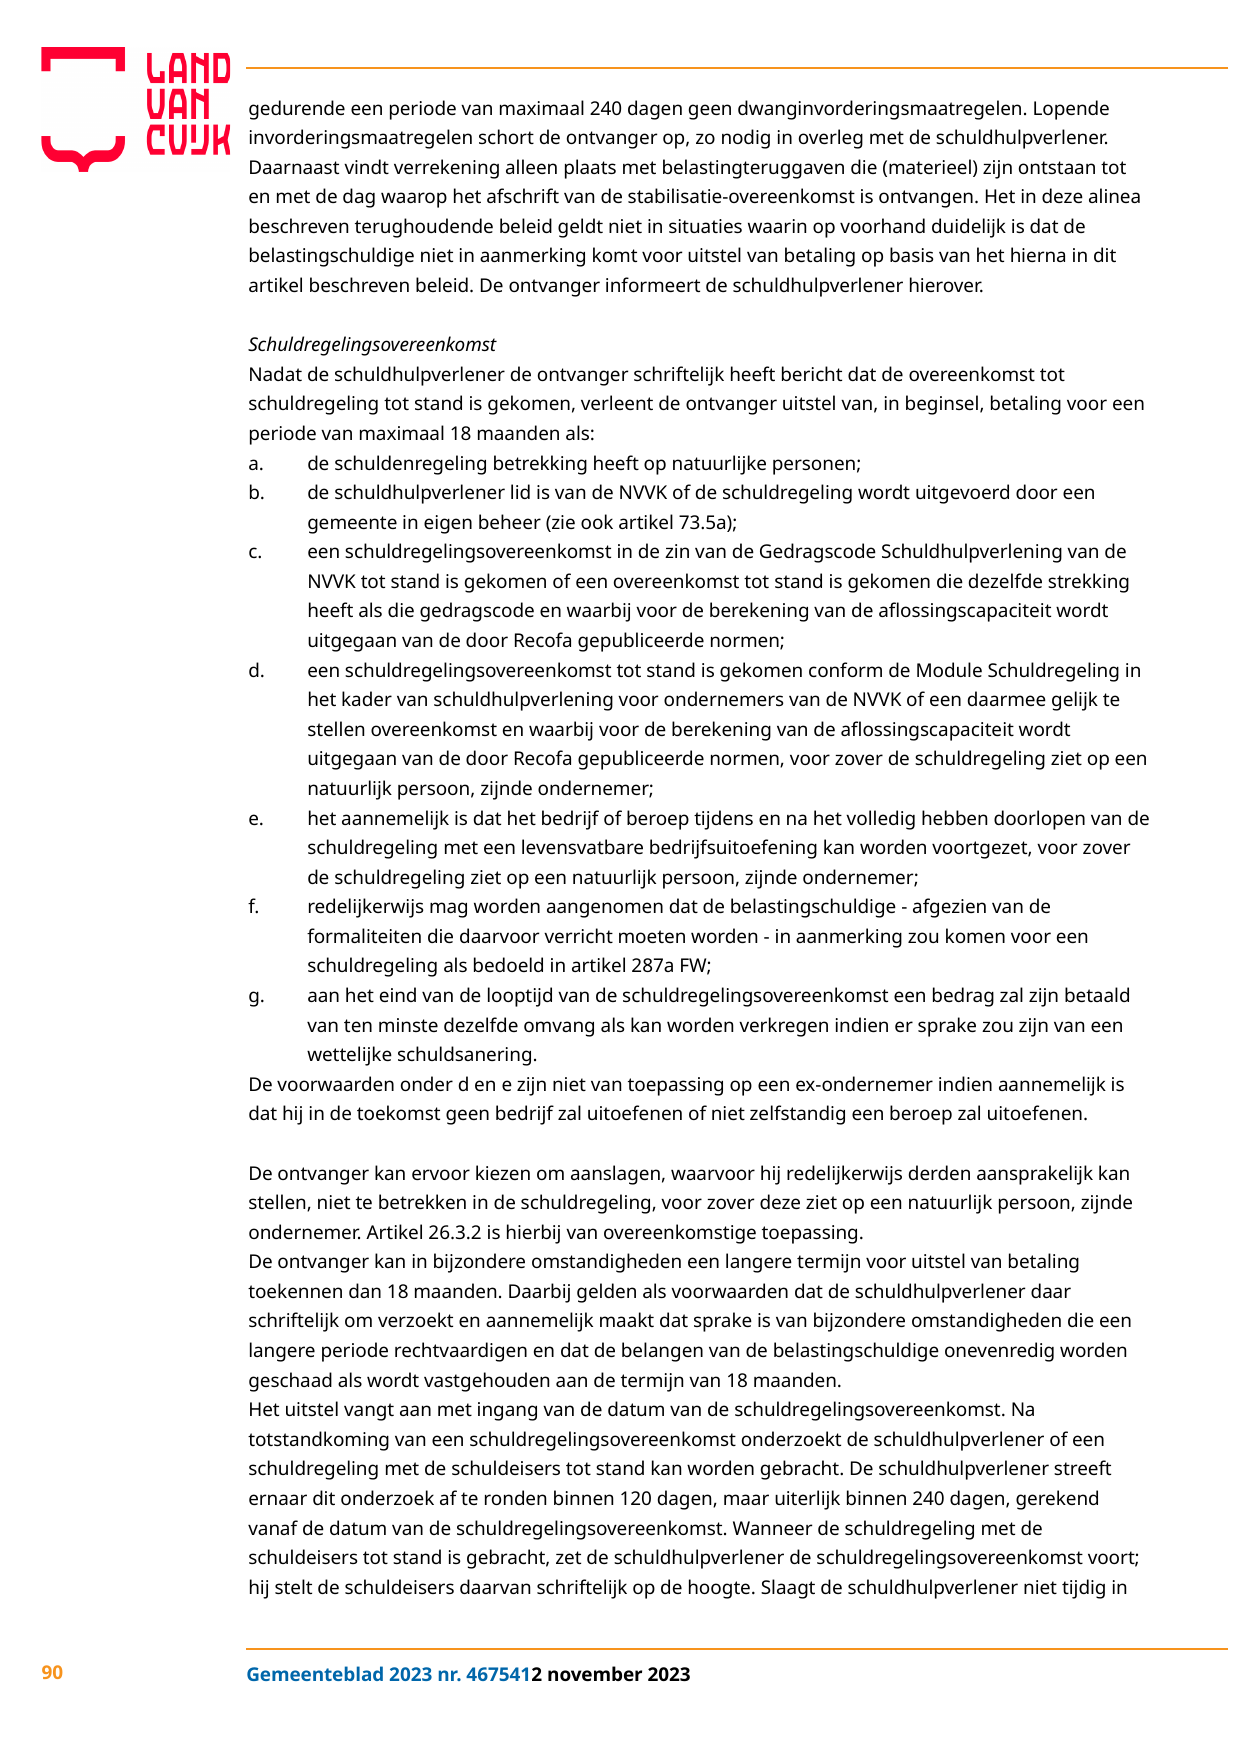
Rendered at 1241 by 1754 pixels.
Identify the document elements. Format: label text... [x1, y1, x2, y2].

text Schuldregelingsovereenkomst [248, 331, 1152, 357]
list de schuldenregeling betrekking heeft op natuurlijke personen; [248, 450, 1152, 476]
picture [41, 47, 231, 172]
list een schuldregelingsovereenkomst in de zin van de Gedragscode Schuldhulpverlening van de NVVK tot stand is gekomen of een overeenkomst tot stand is gekomen die dezelfde strekking heeft als die gedragscode en waarbij voor de berekening van de aflossingscapaciteit wordt uitgegaan van de door Recofa gepubliceerde normen; [248, 538, 1152, 653]
text De ontvanger kan in bijzondere omstandigheden een langere termijn voor uitstel van betaling toekennen dan 18 maanden. Daarbij gelden als voorwaarden dat de schuldhulpverlener daar schriftelijk om verzoekt en aannemelijk maakt dat sprake is van bijzondere omstandigheden die een langere periode rechtvaardigen en dat de belangen van de belastingschuldige onevenredig worden geschaad als wordt vastgehouden aan de termijn van 18 maanden. [248, 1248, 1152, 1393]
text Nadat de schuldhulpverlener de ontvanger schriftelijk heeft bericht dat de overeenkomst tot schuldregeling tot stand is gekomen, verleent de ontvanger uitstel van, in beginsel, betaling voor een periode van maximaal 18 maanden als: [248, 361, 1152, 446]
text De voorwaarden onder d en e zijn niet van toepassing op een ex-ondernemer indien aannemelijk is dat hij in de toekomst geen bedrijf zal uitoefenen of niet zelfstandig een beroep zal uitoefenen. [248, 1071, 1152, 1126]
text De ontvanger kan ervoor kiezen om aanslagen, waarvoor hij redelijkerwijs derden aansprakelijk kan stellen, niet te betrekken in de schuldregeling, voor zover deze ziet op een natuurlijk persoon, zijnde ondernemer. Artikel 26.3.2 is hierbij van overeenkomstige toepassing. [248, 1160, 1152, 1245]
list het aannemelijk is dat het bedrijf of beroep tijdens en na het volledig hebben doorlopen van de schuldregeling met een levensvatbare bedrijfsuitoefening kan worden voortgezet, voor zover de schuldregeling ziet op een natuurlijk persoon, zijnde ondernemer; [248, 805, 1152, 890]
text Het uitstel vangt aan met ingang van de datum van de schuldregelingsovereenkomst. Na totstandkoming van een schuldregelingsovereenkomst onderzoekt de schuldhulpverlener of een schuldregeling met de schuldeisers tot stand kan worden gebracht. De schuldhulpverlener streeft ernaar dit onderzoek af te ronden binnen 120 dagen, maar uiterlijk binnen 240 dagen, gerekend vanaf de datum van de schuldregelingsovereenkomst. Wanneer de schuldregeling met de schuldeisers tot stand is gebracht, zet de schuldhulpverlener de schuldregelingsovereenkomst voort; hij stelt de schuldeisers daarvan schriftelijk op de hoogte. Slaagt de schuldhulpverlener niet tijdig in [248, 1396, 1152, 1600]
list redelijkerwijs mag worden aangenomen dat de belastingschuldige - afgezien van de formaliteiten die daarvoor verricht moeten worden - in aanmerking zou komen voor een schuldregeling als bedoeld in artikel 287a FW; [248, 893, 1152, 978]
list een schuldregelingsovereenkomst tot stand is gekomen conform de Module Schuldregeling in het kader van schuldhulpverlening voor ondernemers van de NVVK of een daarmee gelijk te stellen overeenkomst en waarbij voor de berekening van de aflossingscapaciteit wordt uitgegaan van de door Recofa gepubliceerde normen, voor zover de schuldregeling ziet op een natuurlijk persoon, zijnde ondernemer; [248, 657, 1152, 801]
list de schuldhulpverlener lid is van de NVVK of de schuldregeling wordt uitgevoerd door een gemeente in eigen beheer (zie ook artikel 73.5a); [248, 479, 1152, 535]
text gedurende een periode van maximaal 240 dagen geen dwanginvorderingsmaatregelen. Lopende invorderingsmaatregelen schort de ontvanger op, zo nodig in overleg met de schuldhulpverlener. Daarnaast vindt verrekening alleen plaats met belastingteruggaven die (materieel) zijn ontstaan tot en met de dag waarop het afschrift van de stabilisatie-overeenkomst is ontvangen. Het in deze alinea beschreven terughoudende beleid geldt niet in situaties waarin op voorhand duidelijk is dat de belastingschuldige niet in aanmerking komt voor uitstel van betaling op basis van het hierna in dit artikel beschreven beleid. De ontvanger informeert de schuldhulpverlener hierover. [248, 95, 1152, 298]
list aan het eind van de looptijd van de schuldregelingsovereenkomst een bedrag zal zijn betaald van ten minste dezelfde omvang als kan worden verkregen indien er sprake zou zijn van een wettelijke schuldsanering. [248, 982, 1152, 1067]
